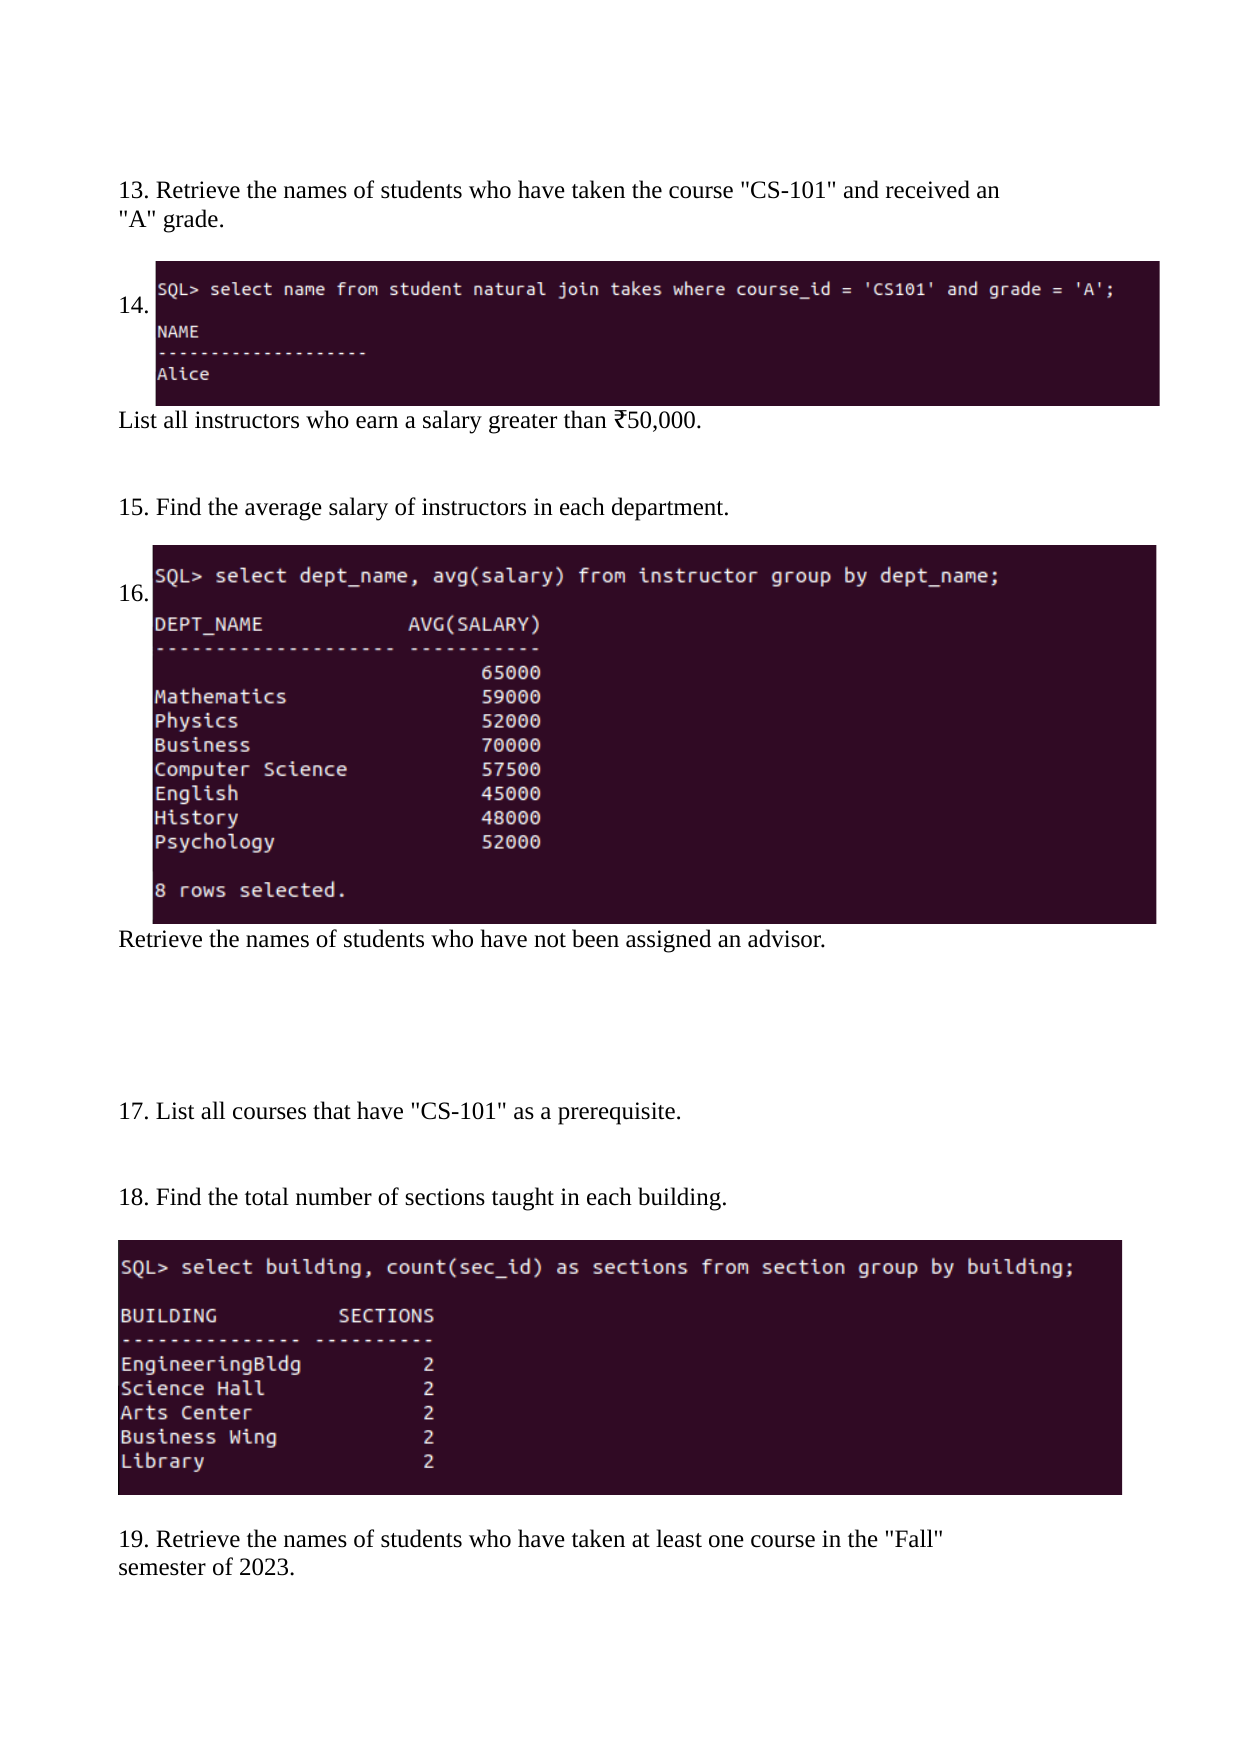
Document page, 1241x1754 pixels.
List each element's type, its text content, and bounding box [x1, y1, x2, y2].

text 18. Find the total number of sections taught in each building. [118, 1182, 1122, 1211]
text 15. Find the average salary of instructors in each department. [118, 492, 1122, 521]
text semester of 2023. [118, 1552, 1122, 1581]
text 13. Retrieve the names of students who have taken the course "CS-101" and received an [118, 176, 1122, 204]
text 14. List all instructors who earn a salary greater than ₹50,000. [118, 291, 1122, 434]
text 17. List all courses that have "CS-101" as a prerequisite. [118, 1096, 1122, 1125]
text 16. Retrieve the names of students who have not been assigned an advisor. [118, 578, 1122, 952]
text "A" grade. [118, 204, 1122, 233]
text 19. Retrieve the names of students who have taken at least one course in the "Fall" [118, 1524, 1122, 1552]
